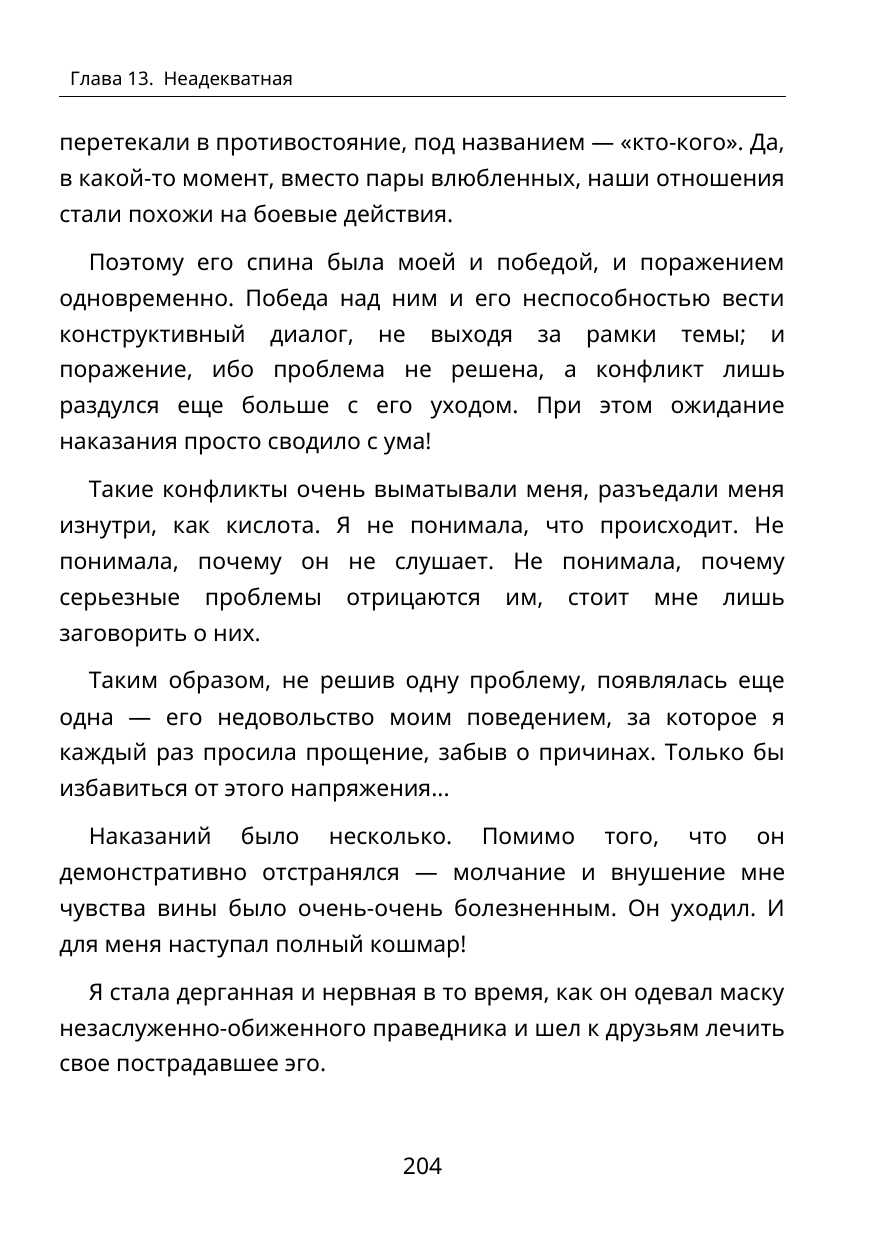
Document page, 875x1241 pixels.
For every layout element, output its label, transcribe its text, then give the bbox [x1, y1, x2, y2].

text Поэтому его спина была моей и победой, и поражением одновременно. Победа над ним и его неспособностью вести конструктивный диалог, не выходя за рамки темы; и поражение, ибо проблема не решена, а конфликт лишь раздулся еще больше с его уходом. При этом ожидание наказания просто сводило с ума! [59, 246, 786, 457]
text Такие конфликты очень выматывали меня, разъедали меня изнутри, как кислота. Я не понимала, что происходит. Не понимала, почему он не слушает. Не понимала, почему серьезные проблемы отрицаются им, стоит мне лишь заговорить о них. [59, 473, 786, 648]
text Таким образом, не решив одну проблему, появлялась еще одна — его недовольство моим поведением, за которое я каждый раз просила прощение, забыв о причинах. Только бы избавиться от этого напряжения... [59, 664, 786, 803]
text Я стала дерганная и нервная в то время, как он одевал маску незаслуженно-обиженного праведника и шел к друзьям лечить свое пострадавшее эго. [59, 976, 786, 1079]
text перетекали в противостояние, под названием — «кто-кого». Да, в какой-то момент, вместо пары влюбленных, наши отношения стали похожи на боевые действия. [59, 126, 786, 229]
text Наказаний было несколько. Помимо того, что он демонстративно отстранялся — молчание и внушение мне чувства вины было очень-очень болезненным. Он уходил. И для меня наступал полный кошмар! [59, 820, 786, 959]
